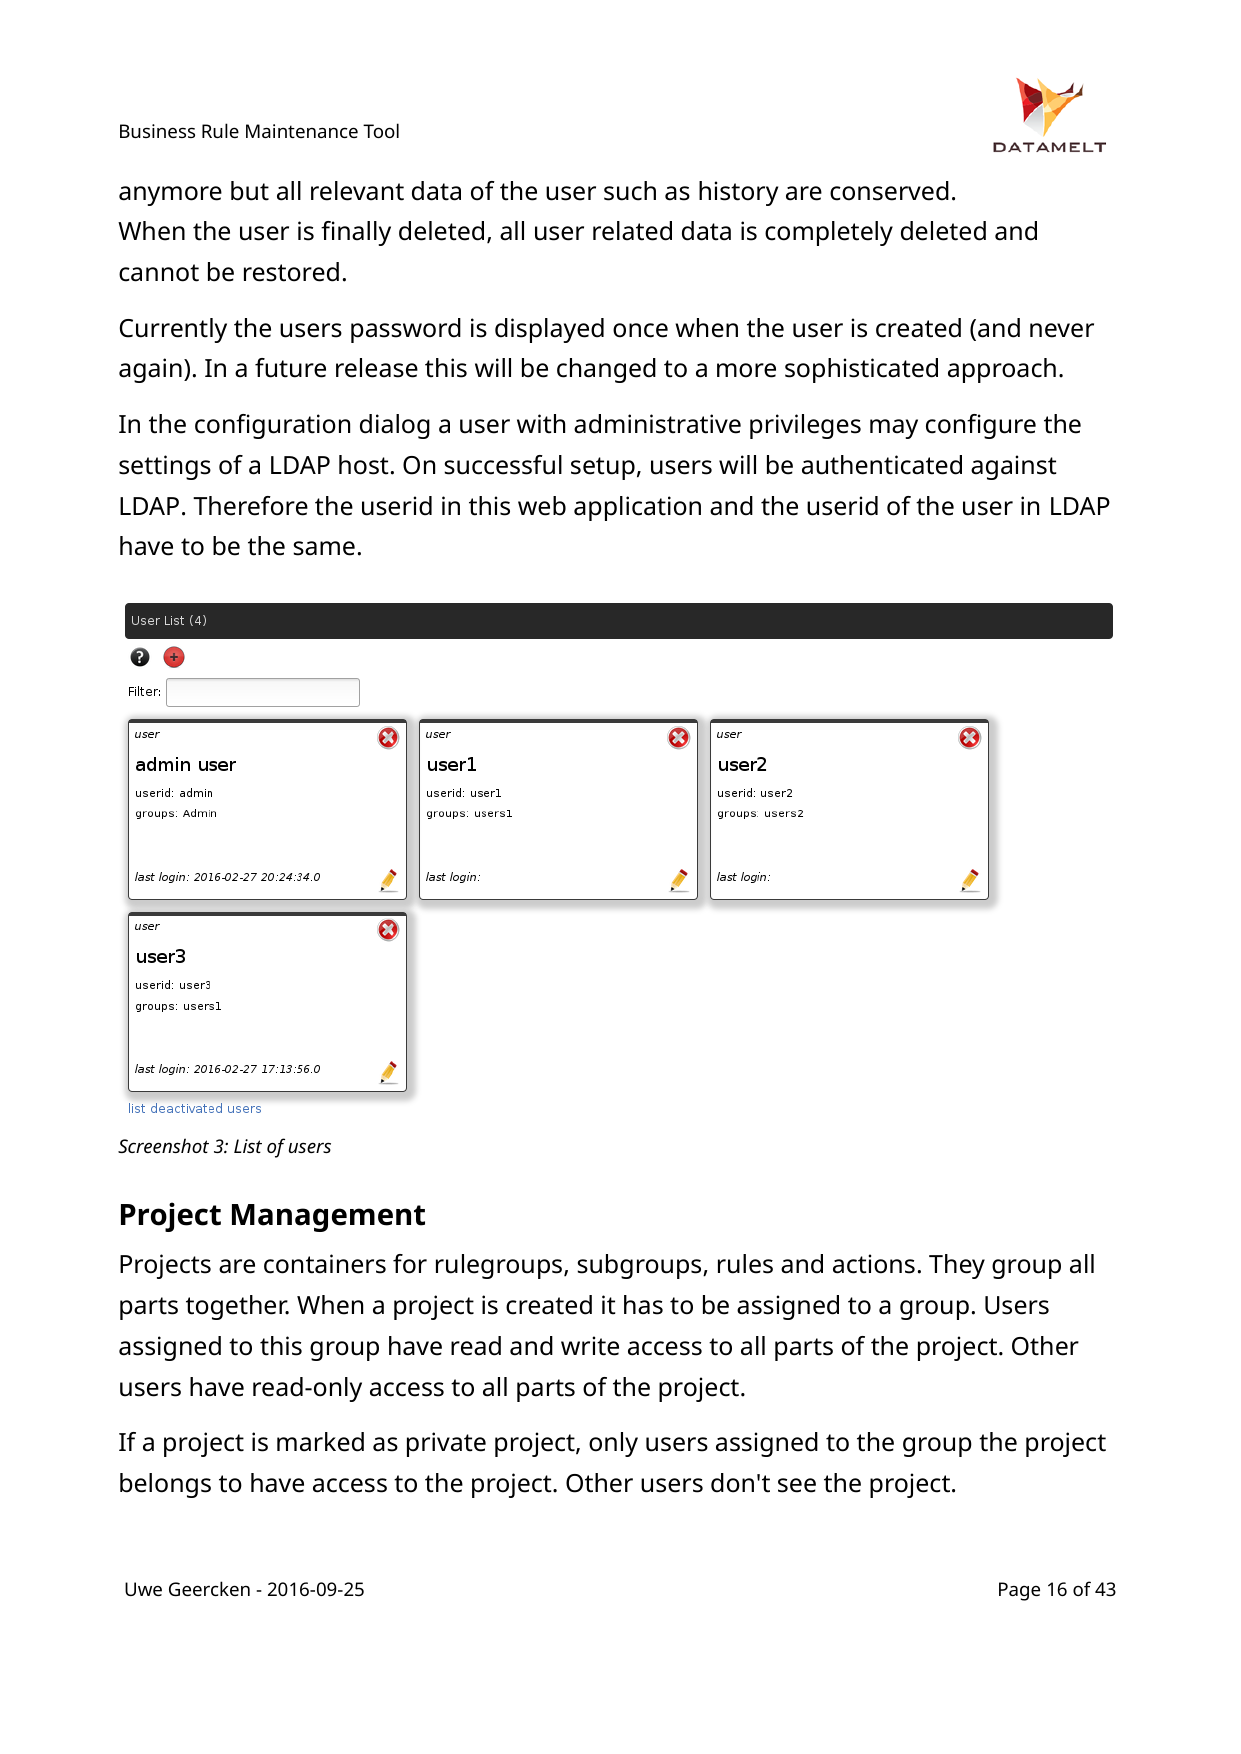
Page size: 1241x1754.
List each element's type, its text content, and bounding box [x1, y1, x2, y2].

subtitle [118, 584, 1122, 596]
text Screenshot 3: List of users [118, 1134, 1122, 1159]
picture [992, 69, 1107, 160]
text If a project is marked as private project, only users assigned to the group the project belongs to have access to the project. Other users don't see the project. [118, 1424, 1122, 1499]
text In the configuration dialog a user with administrative privileges may configure the settings of a LDAP host. On successful setup, users will be authenticated against LDAP. Therefore the userid in this web application and the userid of the user in LDAP have to be the same. [118, 406, 1122, 563]
subtitle Project Management [118, 1159, 1122, 1234]
text anymore but all relevant data of the user such as history are conserved. When the user is finally deleted, all user related data is completely deleted and cannot be restored. [118, 173, 1122, 289]
picture [118, 596, 1123, 1134]
text Projects are containers for rulegroups, subgroups, rules and actions. They group all parts together. When a project is created it has to be assigned to a group. Users assigned to this group have read and write access to all parts of the project. Other users have read-only access to all parts of the project. [118, 1247, 1122, 1403]
text Currently the users password is displayed once when the user is created (and never again). In a future release this will be changed to a more sophisticated approach. [118, 310, 1122, 385]
